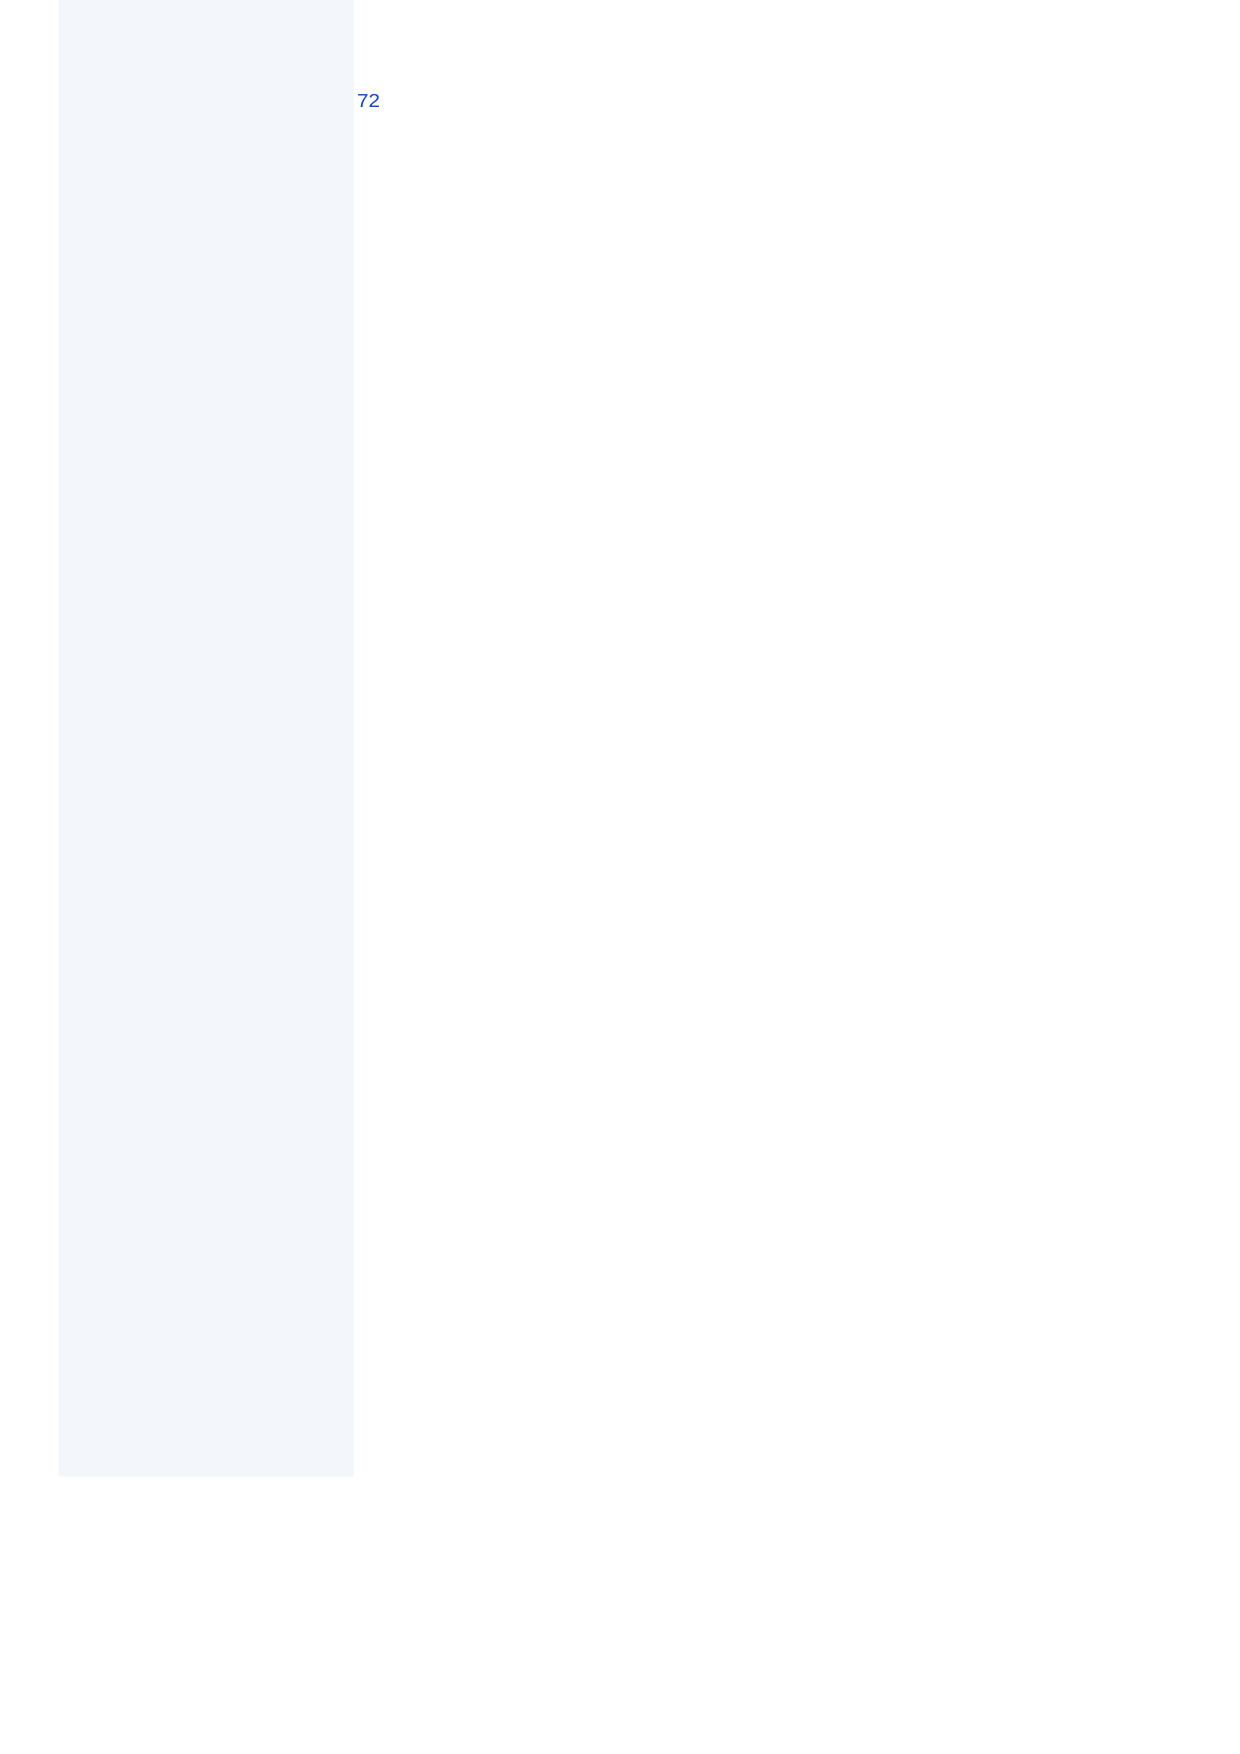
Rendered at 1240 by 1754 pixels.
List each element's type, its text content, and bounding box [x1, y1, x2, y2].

text 72 [357, 89, 1077, 111]
